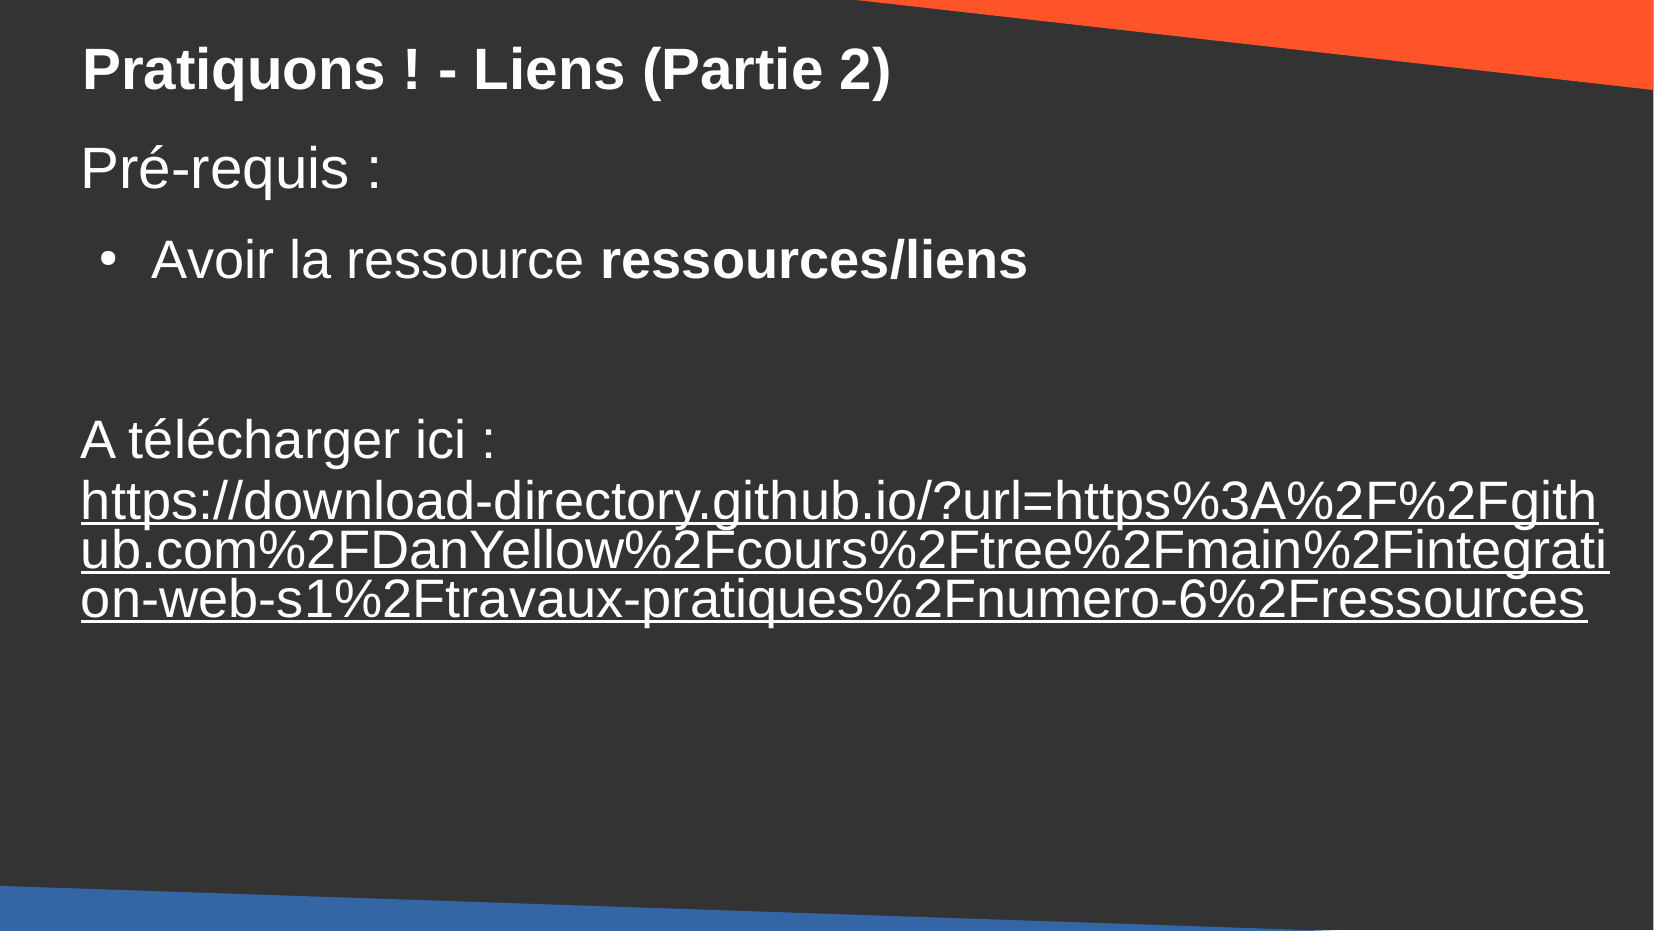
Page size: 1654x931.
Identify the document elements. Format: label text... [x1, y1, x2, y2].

list Pré-requis : Avoir la ressource ressources/liens A télécharger ici : https://download-directory.github.io/?url=https%3A%2F%2Fgithub.com%2FDanYellow%2Fcours%2Ftree%2Fmain%2Fintegration-web-s1%2Ftravaux-pratiques%2Fnumero-6%2Fressources [80, 135, 1620, 697]
text_box [0, 885, 1337, 931]
title Pratiquons ! - Liens (Partie 2) [82, 37, 1571, 114]
text_box [856, 0, 1654, 91]
